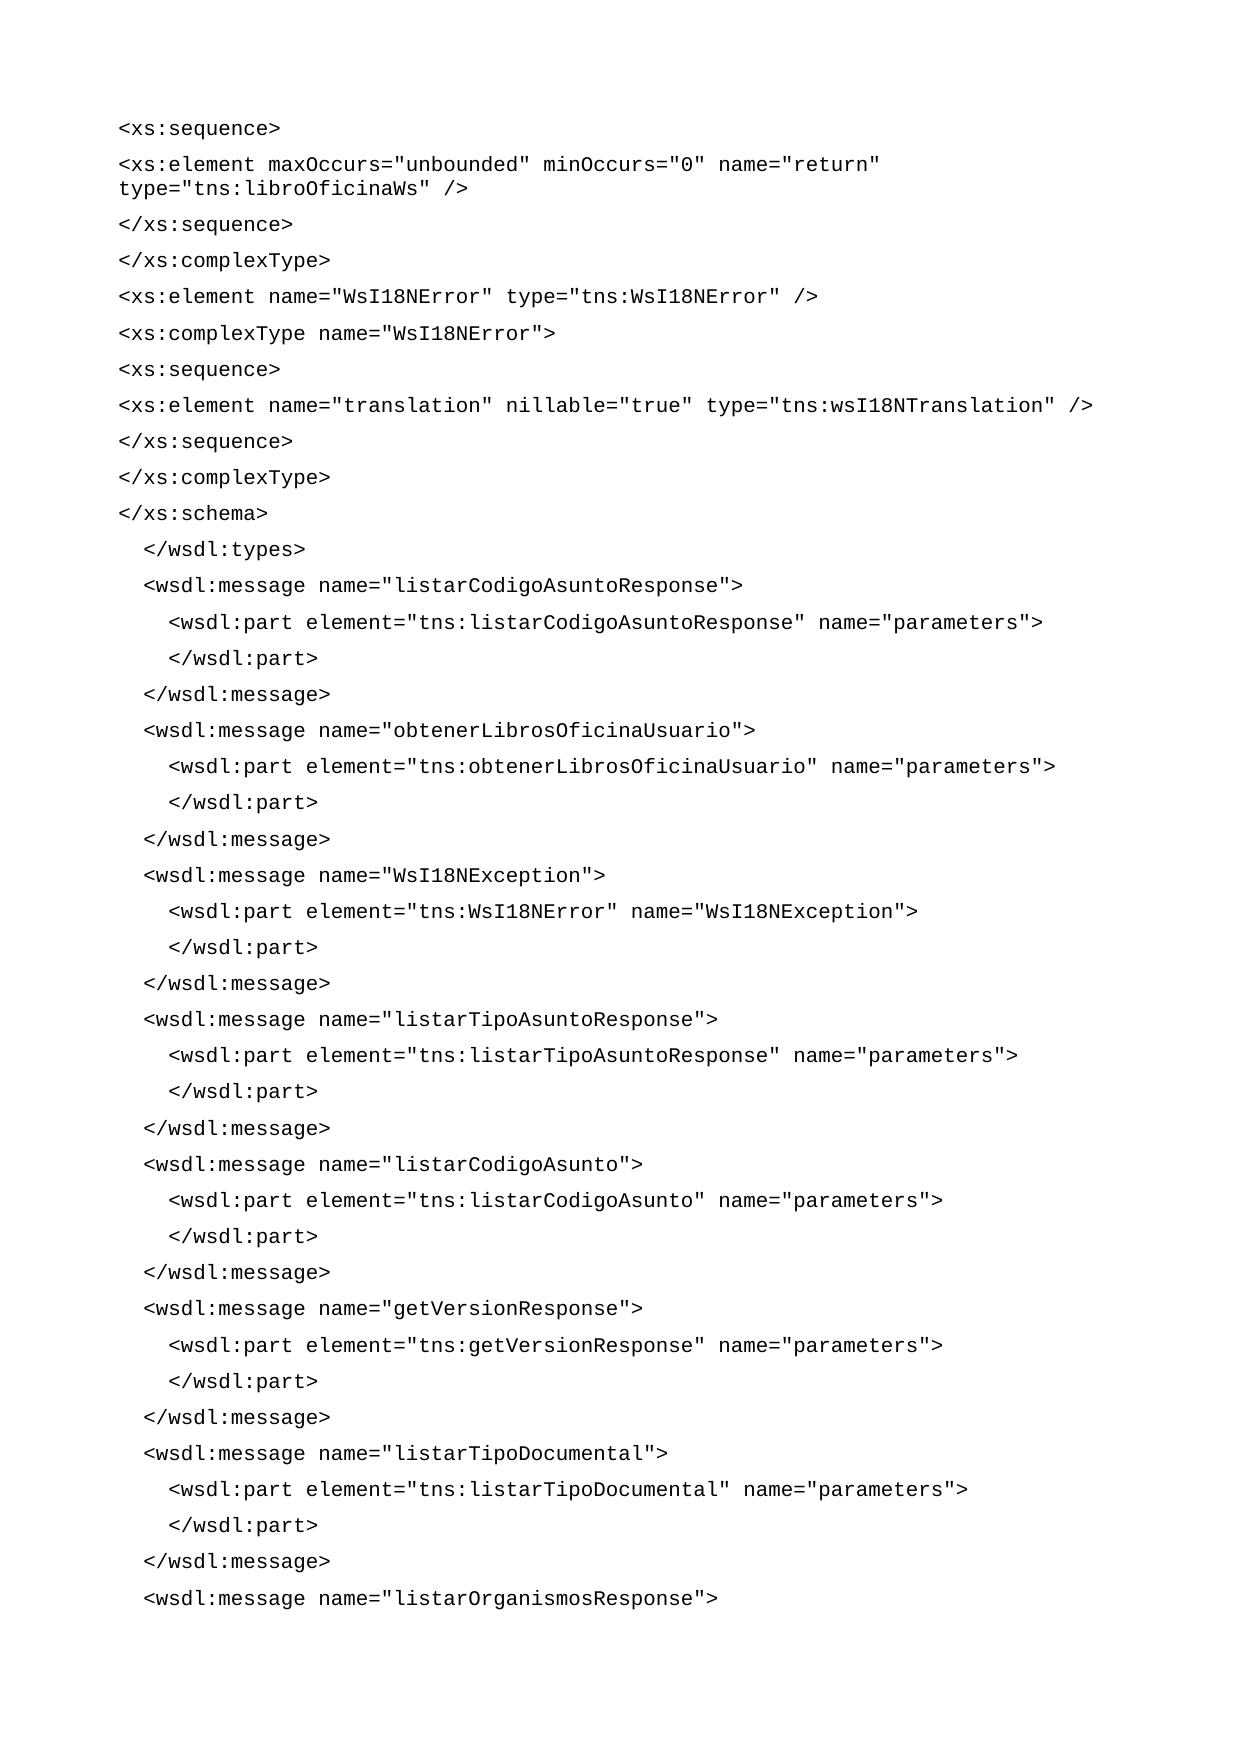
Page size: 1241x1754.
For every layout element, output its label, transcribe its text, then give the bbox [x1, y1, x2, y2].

text <wsdl:part element="tns:obtenerLibrosOficinaUsuario" name="parameters"> [118, 756, 1122, 780]
text <xs:element maxOccurs="unbounded" minOccurs="0" name="return" type="tns:libroOficinaWs" /> [118, 154, 1122, 202]
text <wsdl:message name="listarTipoDocumental"> [118, 1443, 1122, 1467]
text <wsdl:part element="tns:listarTipoDocumental" name="parameters"> [118, 1479, 1122, 1503]
text </wsdl:message> [118, 828, 1122, 852]
text </wsdl:message> [118, 684, 1122, 708]
text <wsdl:part element="tns:listarTipoAsuntoResponse" name="parameters"> [118, 1045, 1122, 1069]
text </wsdl:part> [118, 792, 1122, 816]
text <wsdl:message name="getVersionResponse"> [118, 1298, 1122, 1322]
text <xs:sequence> [118, 118, 1122, 142]
text </wsdl:part> [118, 1226, 1122, 1250]
text <wsdl:part element="tns:listarCodigoAsuntoResponse" name="parameters"> [118, 612, 1122, 635]
text </wsdl:message> [118, 1407, 1122, 1431]
text <xs:element name="translation" nillable="true" type="tns:wsI18NTranslation" /> [118, 395, 1122, 418]
text <wsdl:message name="listarCodigoAsuntoResponse"> [118, 576, 1122, 599]
text <wsdl:message name="obtenerLibrosOficinaUsuario"> [118, 720, 1122, 744]
text </xs:sequence> [118, 431, 1122, 454]
text </wsdl:message> [118, 1118, 1122, 1141]
text <xs:complexType name="WsI18NError"> [118, 322, 1122, 346]
text <wsdl:message name="WsI18NException"> [118, 865, 1122, 888]
text </xs:complexType> [118, 250, 1122, 274]
text </wsdl:message> [118, 1551, 1122, 1575]
text </wsdl:types> [118, 539, 1122, 563]
text </wsdl:part> [118, 1082, 1122, 1105]
text </xs:schema> [118, 503, 1122, 527]
text <wsdl:message name="listarTipoAsuntoResponse"> [118, 1009, 1122, 1033]
text <wsdl:part element="tns:WsI18NError" name="WsI18NException"> [118, 901, 1122, 924]
text <wsdl:message name="listarCodigoAsunto"> [118, 1154, 1122, 1177]
text </xs:sequence> [118, 214, 1122, 238]
text <wsdl:part element="tns:listarCodigoAsunto" name="parameters"> [118, 1190, 1122, 1214]
text <xs:sequence> [118, 359, 1122, 382]
text </xs:complexType> [118, 467, 1122, 491]
text </wsdl:part> [118, 937, 1122, 961]
text <wsdl:part element="tns:getVersionResponse" name="parameters"> [118, 1334, 1122, 1358]
text <xs:element name="WsI18NError" type="tns:WsI18NError" /> [118, 286, 1122, 310]
text </wsdl:part> [118, 648, 1122, 671]
text </wsdl:message> [118, 973, 1122, 997]
text </wsdl:part> [118, 1515, 1122, 1539]
text <wsdl:message name="listarOrganismosResponse"> [118, 1588, 1122, 1611]
text </wsdl:message> [118, 1262, 1122, 1286]
text </wsdl:part> [118, 1371, 1122, 1394]
